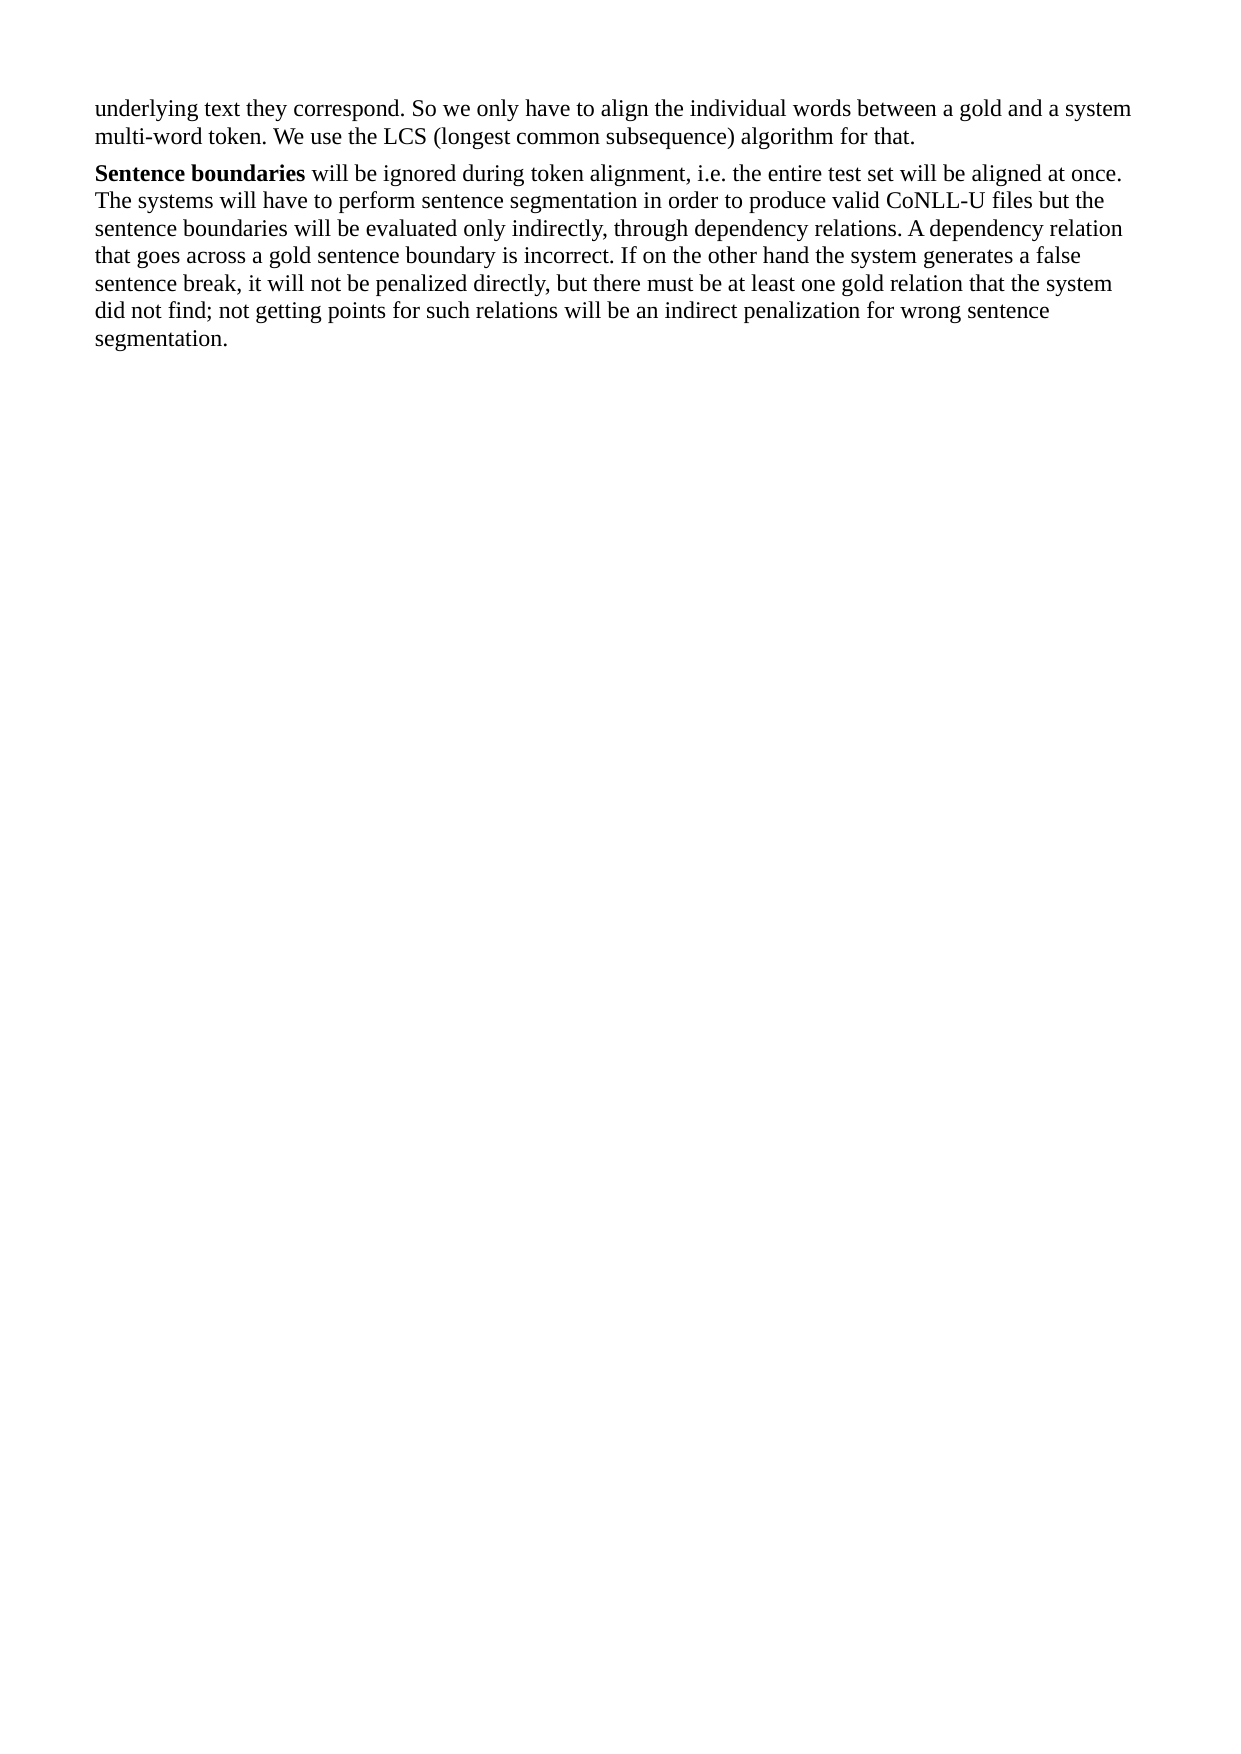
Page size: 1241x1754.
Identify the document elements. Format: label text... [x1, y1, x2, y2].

text Sentence boundaries will be ignored during token alignment, i.e. the entire test set will be aligned at once. The systems will have to perform sentence segmentation in order to produce valid CoNLL-U files but the sentence boundaries will be evaluated only indirectly, through dependency relations. A dependency relation that goes across a gold sentence boundary is incorrect. If on the other hand the system generates a false sentence break, it will not be penalized directly, but there must be at least one gold relation that the system did not find; not getting points for such relations will be an indirect penalization for wrong sentence segmentation. [94, 158, 1146, 352]
text underlying text they correspond. So we only have to align the individual words between a gold and a system multi-word token. We use the LCS (longest common subsequence) algorithm for that. [94, 94, 1146, 150]
